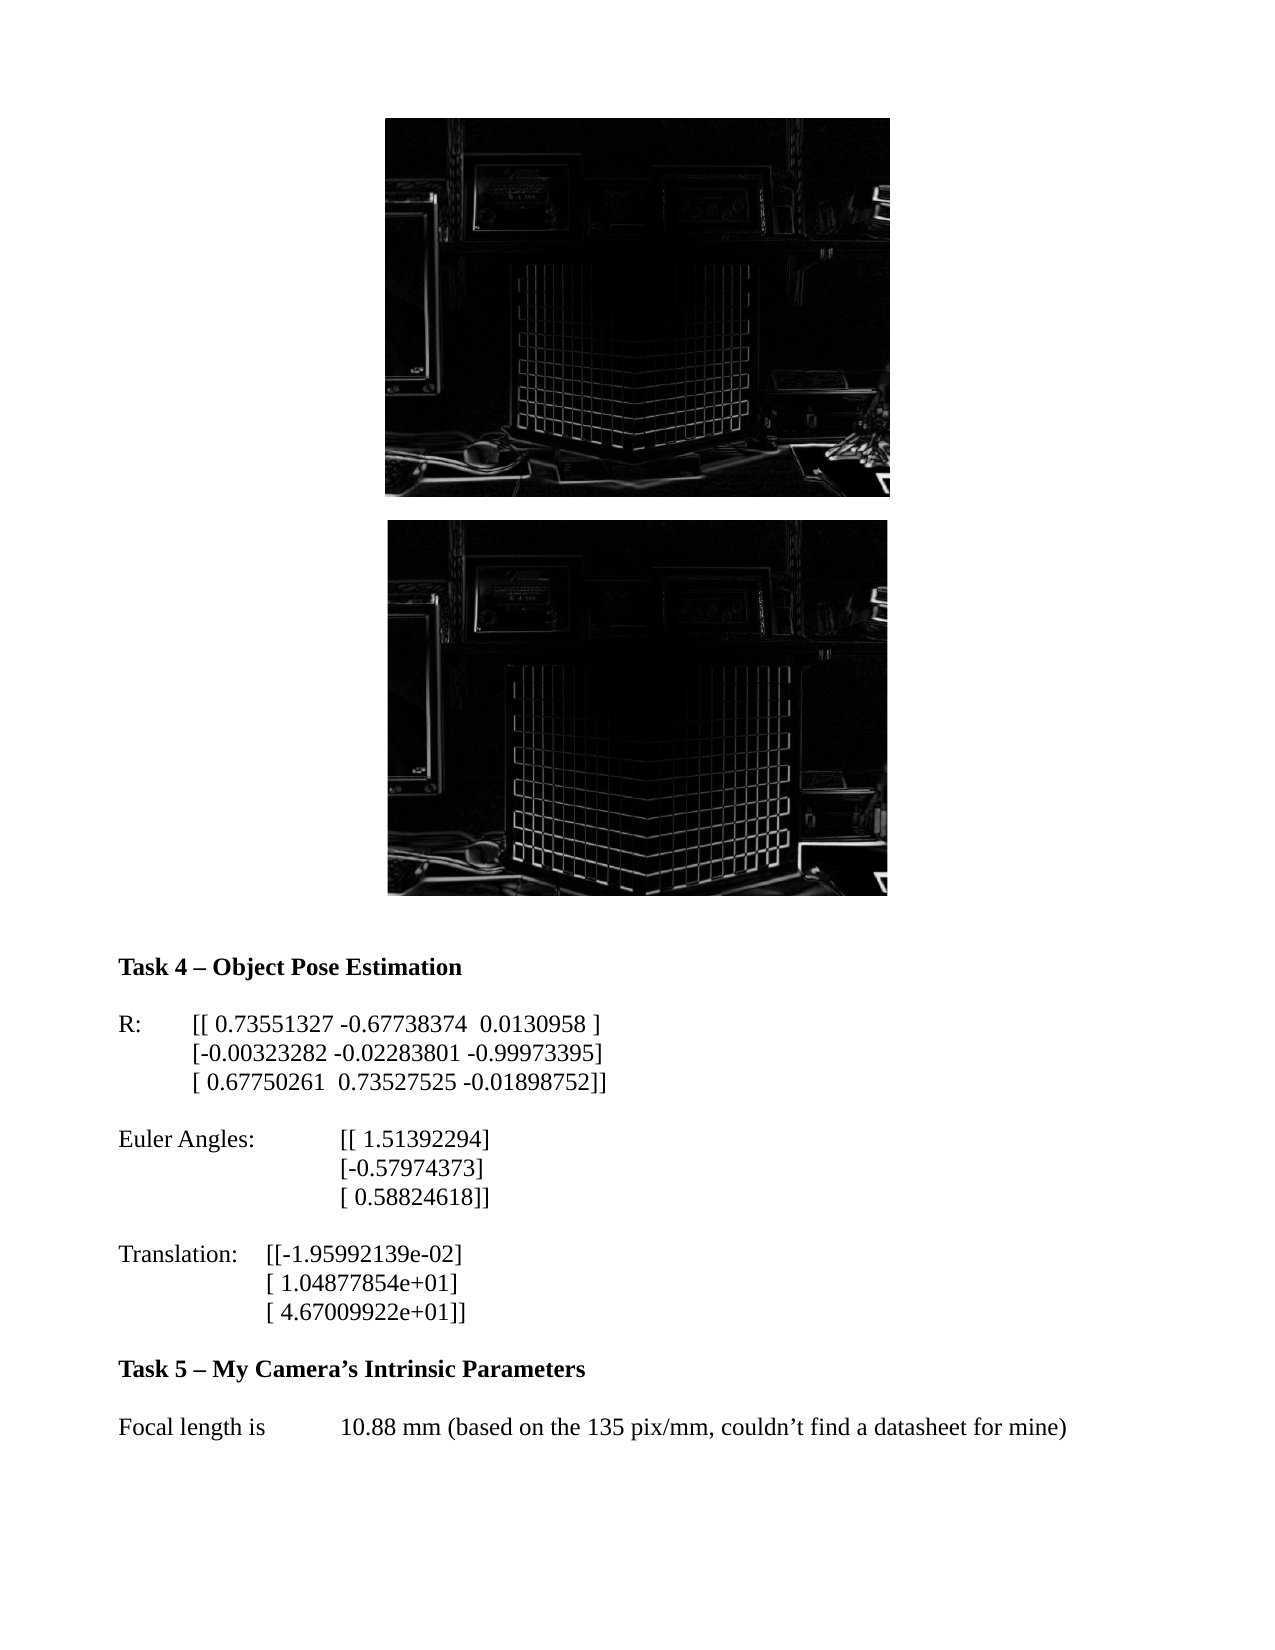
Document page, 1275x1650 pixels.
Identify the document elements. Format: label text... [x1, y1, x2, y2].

text [-0.57974373] [118, 1153, 1157, 1182]
text Translation: [[-1.95992139e-02] [118, 1239, 1157, 1268]
text R: [[ 0.73551327 -0.67738374 0.0130958 ] [118, 1009, 1157, 1038]
text [ 1.04877854e+01] [118, 1268, 1157, 1297]
text Euler Angles: [[ 1.51392294] [118, 1124, 1157, 1153]
picture [385, 118, 890, 497]
text [ 4.67009922e+01]] [118, 1297, 1157, 1326]
text [ 0.67750261 0.73527525 -0.01898752]] [118, 1067, 1157, 1096]
text [ 0.58824618]] [118, 1182, 1157, 1211]
text [-0.00323282 -0.02283801 -0.99973395] [118, 1038, 1157, 1067]
text Focal length is 10.88 mm (based on the 135 pix/mm, couldn’t find a datasheet for mine) [118, 1412, 1157, 1441]
picture [387, 520, 888, 896]
text Task 5 – My Camera’s Intrinsic Parameters [118, 1354, 1157, 1383]
text Task 4 – Object Pose Estimation [118, 952, 1157, 981]
